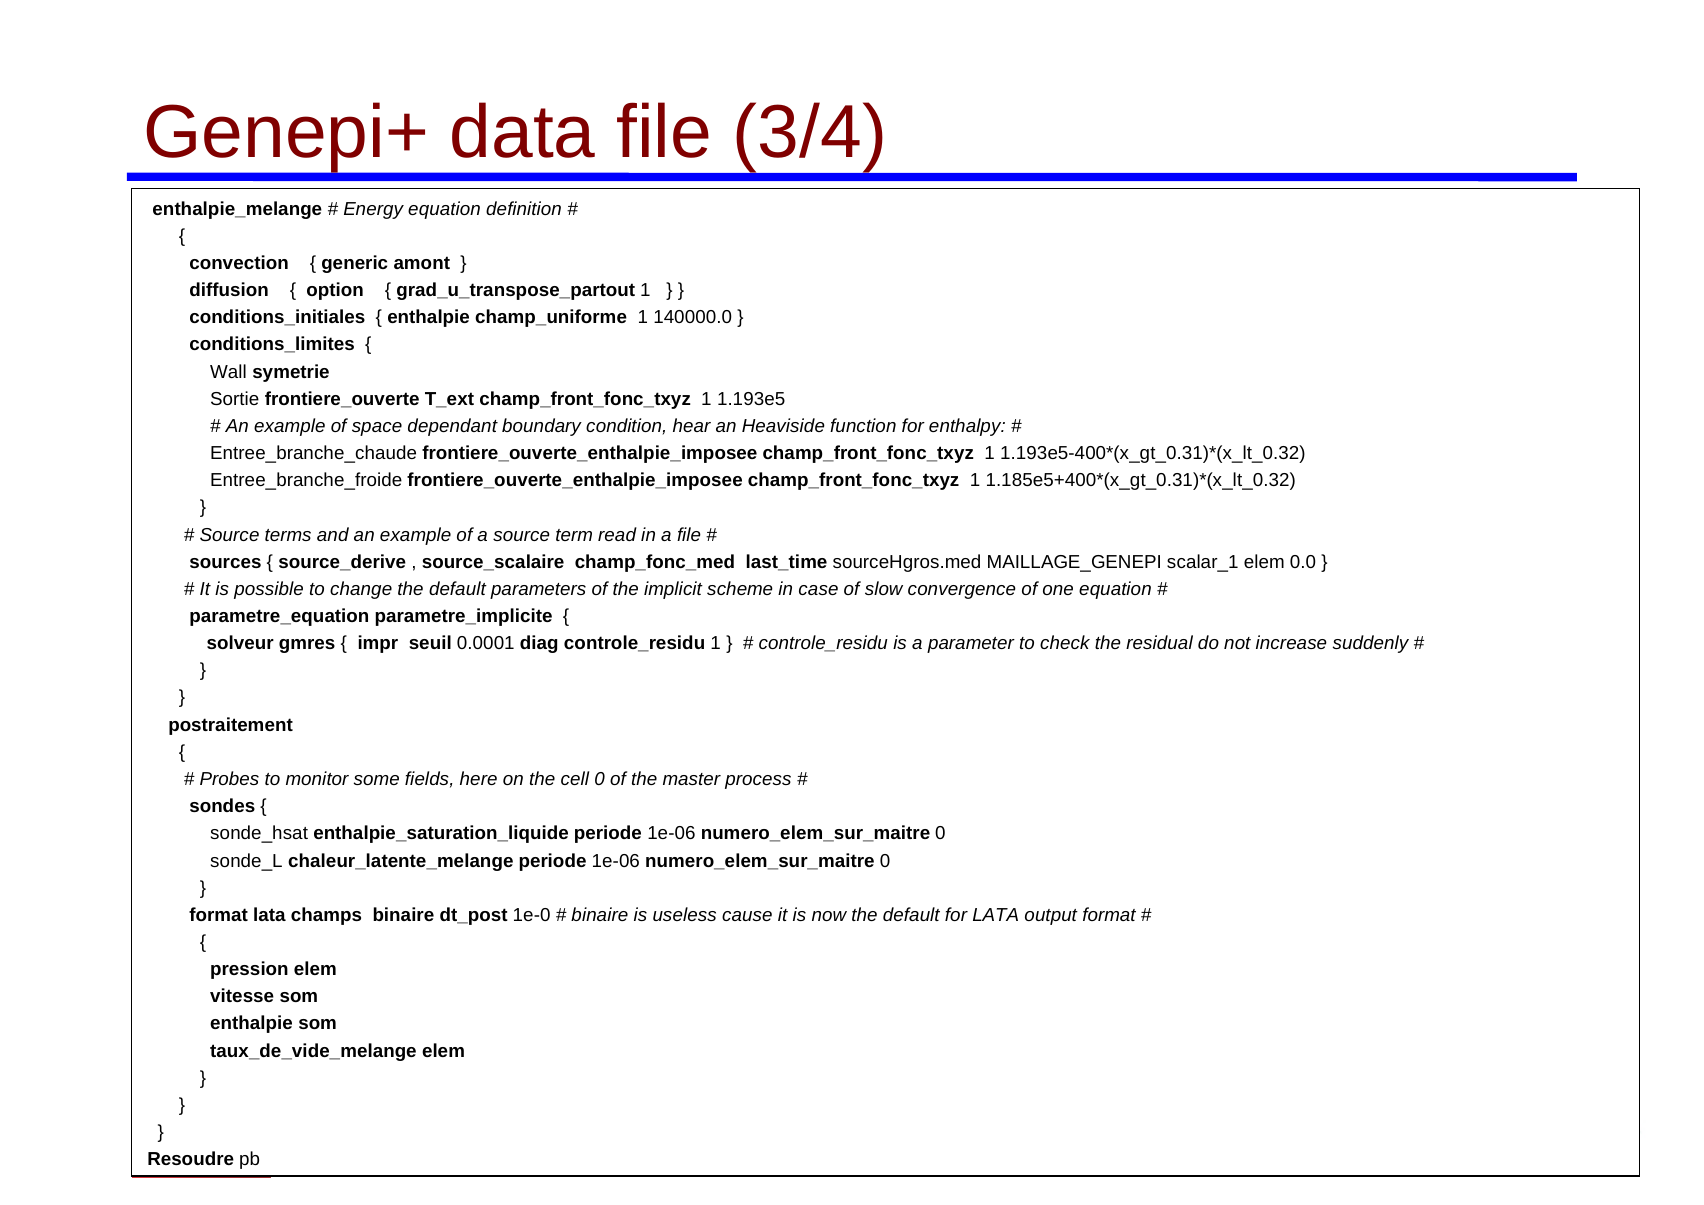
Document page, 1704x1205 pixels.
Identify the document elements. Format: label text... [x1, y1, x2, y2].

text_box enthalpie_melange # Energy equation definition # { convection { generic amont } diffusion { option { grad_u_transpose_partout 1 } } conditions_initiales { enthalpie champ_uniforme 1 140000.0 } conditions_limites { Wall symetrie Sortie frontiere_ouverte T_ext champ_front_fonc_txyz 1 1.193e5 # An example of space dependant boundary condition, hear an Heaviside function for enthalpy: # Entree_branche_chaude frontiere_ouverte_enthalpie_imposee champ_front_fonc_txyz 1 1.193e5-400*(x_gt_0.31)*(x_lt_0.32) Entree_branche_froide frontiere_ouverte_enthalpie_imposee champ_front_fonc_txyz 1 1.185e5+400*(x_gt_0.31)*(x_lt_0.32) } # Source terms and an example of a source term read in a file # sources { source_derive , source_scalaire champ_fonc_med last_time sourceHgros.med MAILLAGE_GENEPI scalar_1 elem 0.0 } # It is possible to change the default parameters of the implicit scheme in case of slow convergence of one equation # parametre_equation parametre_implicite { solveur gmres { impr seuil 0.0001 diag controle_residu 1 } # controle_residu is a parameter to check the residual do not increase suddenly # } } postraitement { # Probes to monitor some fields, here on the cell 0 of the master process # sondes { sonde_hsat enthalpie_saturation_liquide periode 1e-06 numero_elem_sur_maitre 0 sonde_L chaleur_latente_melange periode 1e-06 numero_elem_sur_maitre 0 } format lata champs binaire dt_post 1e-0 # binaire is useless cause it is now the default for LATA output format # { pression elem vitesse som enthalpie som taux_de_vide_melange elem } } } Resoudre pb [131, 188, 1640, 1176]
title Genepi+ data file (3/4) [127, 39, 1577, 215]
picture [1423, 1072, 1648, 1179]
